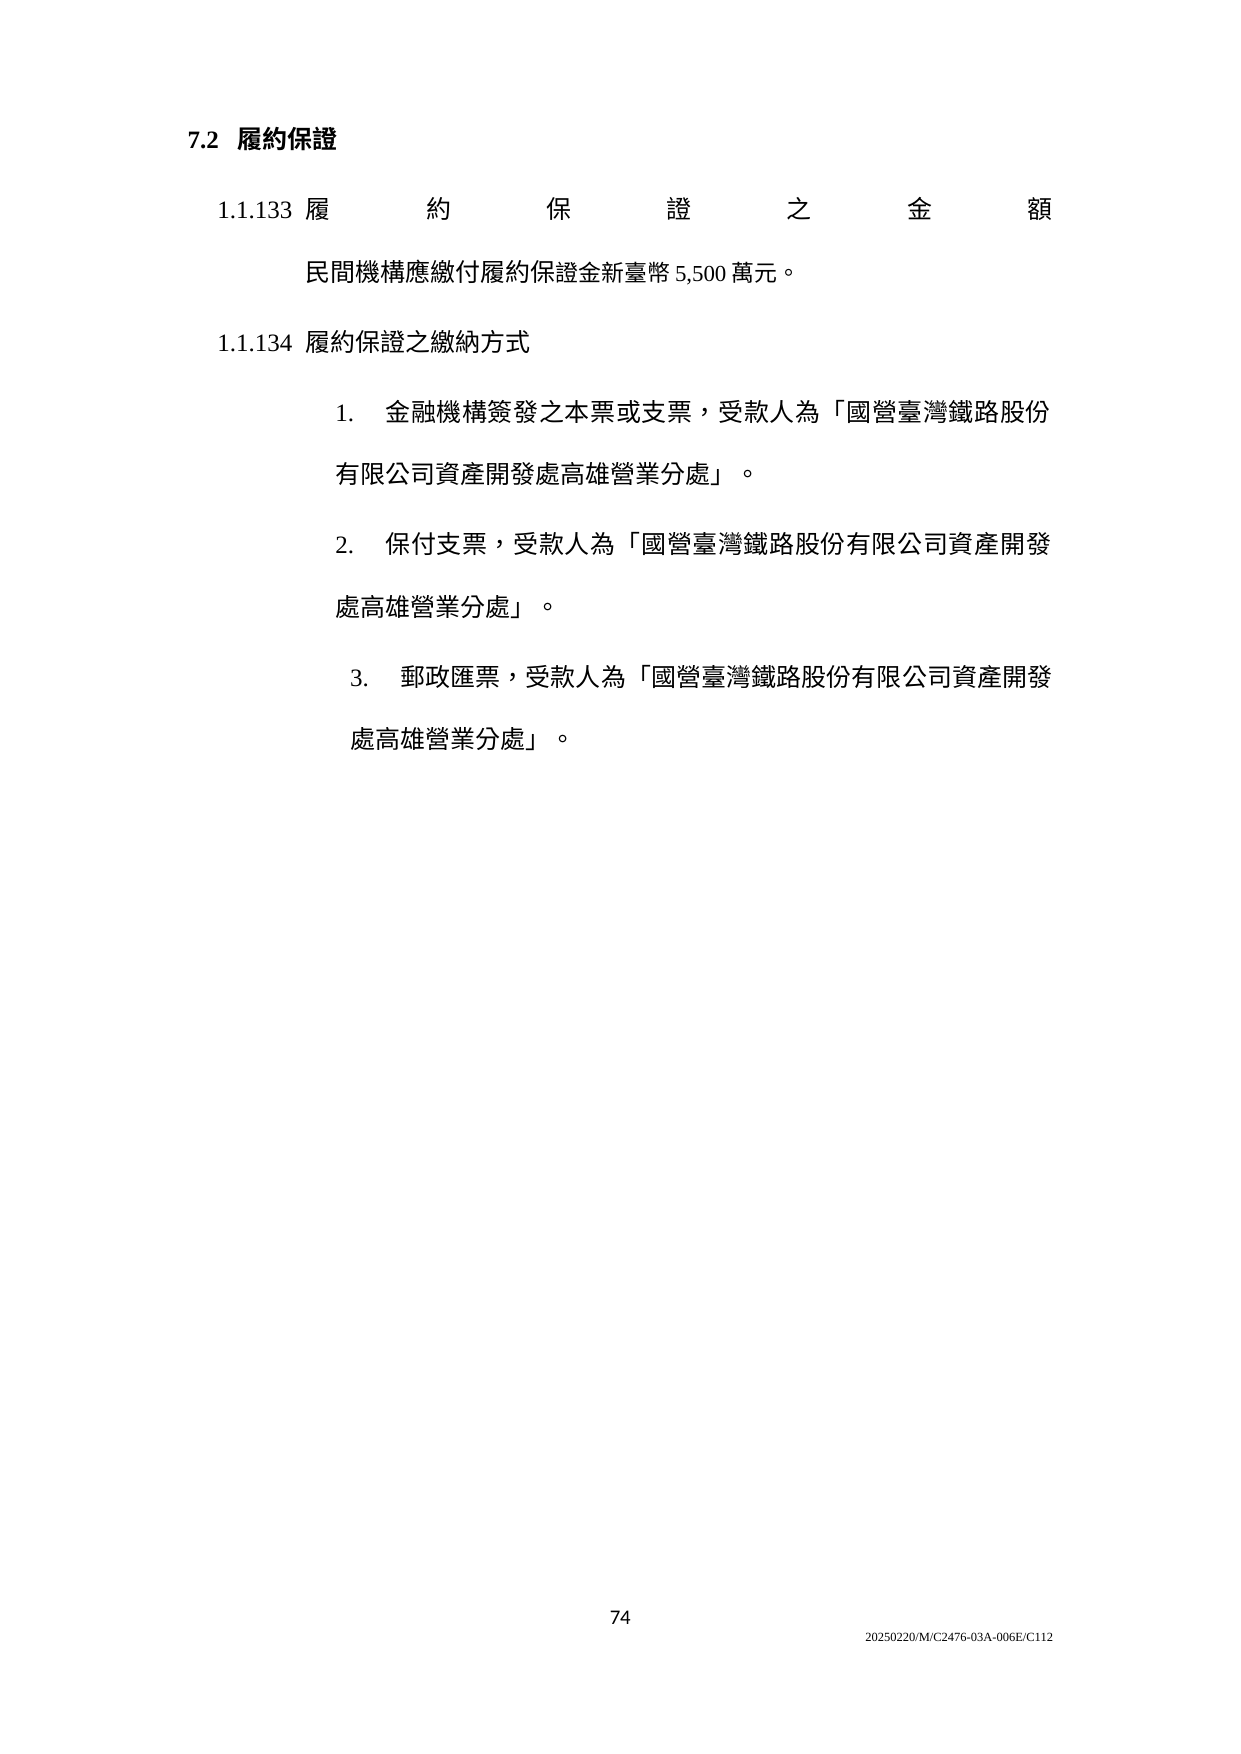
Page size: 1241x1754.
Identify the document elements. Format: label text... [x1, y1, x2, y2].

list 金融機構簽發之本票或支票，受款人為「國營臺灣鐵路股份有限公司資產開發處高雄營業分處」。 [335, 369, 1053, 494]
list 履約保證之繳納方式 [217, 299, 1053, 361]
subtitle 履約保證 [187, 96, 1053, 159]
list 郵政匯票，受款人為「國營臺灣鐵路股份有限公司資產開發處高雄營業分處」。 [350, 634, 1053, 759]
list 保付支票，受款人為「國營臺灣鐵路股份有限公司資產開發處高雄營業分處」。 [335, 501, 1053, 626]
list 履約保證之金額 民間機構應繳付履約保證金新臺幣5,500萬元。 [217, 166, 1053, 291]
